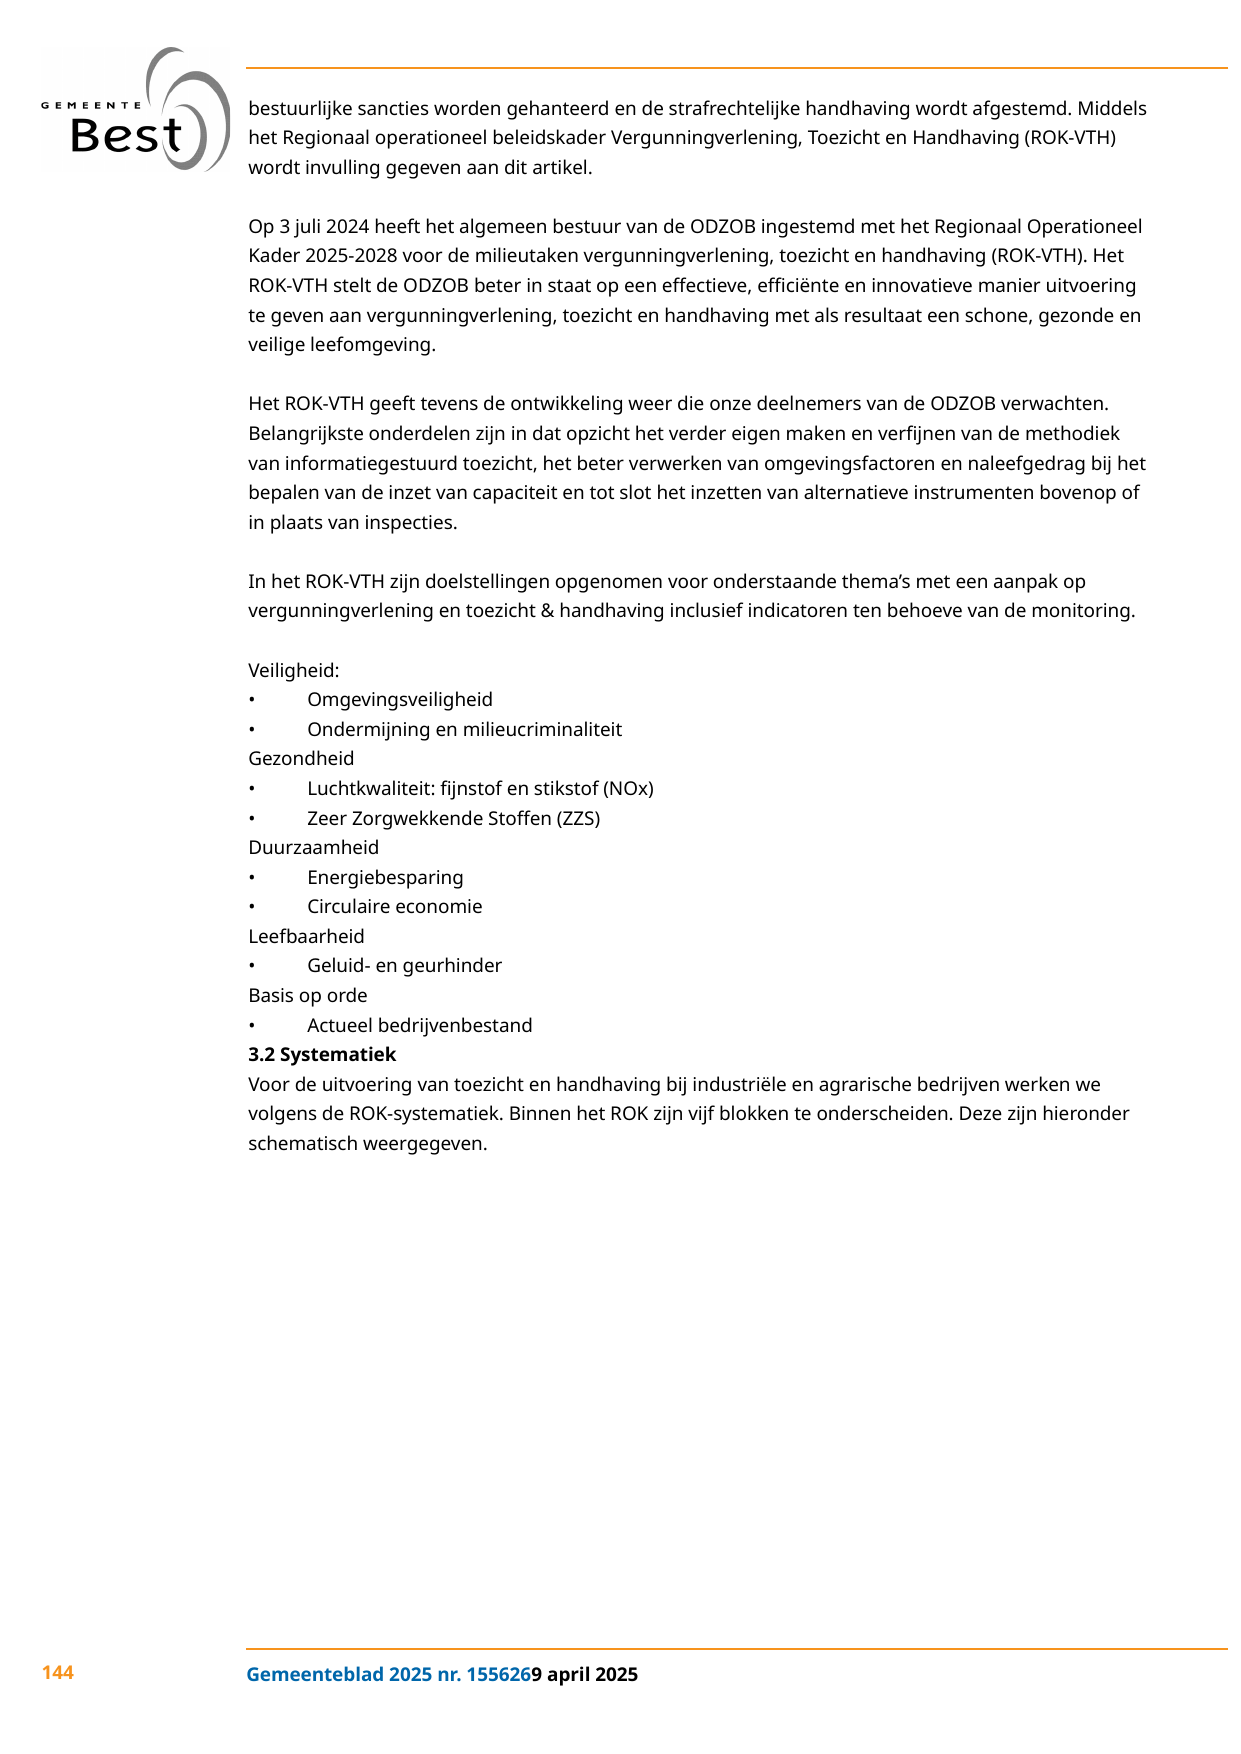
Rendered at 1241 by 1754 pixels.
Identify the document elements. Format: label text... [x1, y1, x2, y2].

list Circulaire economie [248, 893, 1152, 919]
text 3.2 Systematiek [248, 1041, 1152, 1067]
text Veiligheid: [248, 657, 1152, 683]
list Geluid- en geurhinder [248, 953, 1152, 978]
list Actueel bedrijvenbestand [248, 1012, 1152, 1038]
list Zeer Zorgwekkende Stoffen (ZZS) [248, 805, 1152, 831]
text Duurzaamheid [248, 834, 1152, 860]
text In het ROK-VTH zijn doelstellingen opgenomen voor onderstaande thema’s met een aanpak op vergunningverlening en toezicht & handhaving inclusief indicatoren ten behoeve van de monitoring. [248, 568, 1152, 623]
text Op 3 juli 2024 heeft het algemeen bestuur van de ODZOB ingestemd met het Regionaal Operationeel Kader 2025-2028 voor de milieutaken vergunningverlening, toezicht en handhaving (ROK-VTH). Het ROK-VTH stelt de ODZOB beter in staat op een effectieve, efficiënte en innovatieve manier uitvoering te geven aan vergunningverlening, toezicht en handhaving met als resultaat een schone, gezonde en veilige leefomgeving. [248, 213, 1152, 357]
text Basis op orde [248, 982, 1152, 1008]
list Omgevingsveiligheid [248, 686, 1152, 712]
text Het ROK-VTH geeft tevens de ontwikkeling weer die onze deelnemers van de ODZOB verwachten. Belangrijkste onderdelen zijn in dat opzicht het verder eigen maken en verfijnen van de methodiek van informatiegestuurd toezicht, het beter verwerken van omgevingsfactoren en naleefgedrag bij het bepalen van de inzet van capaciteit en tot slot het inzetten van alternatieve instrumenten bovenop of in plaats van inspecties. [248, 391, 1152, 535]
text Gezondheid [248, 746, 1152, 771]
list Luchtkwaliteit: fijnstof en stikstof (NOx) [248, 775, 1152, 801]
text Voor de uitvoering van toezicht en handhaving bij industriële en agrarische bedrijven werken we volgens de ROK-systematiek. Binnen het ROK zijn vijf blokken te onderscheiden. Deze zijn hieronder schematisch weergegeven. [248, 1071, 1152, 1156]
list Ondermijning en milieucriminaliteit [248, 716, 1152, 742]
text bestuurlijke sancties worden gehanteerd en de strafrechtelijke handhaving wordt afgestemd. Middels het Regionaal operationeel beleidskader Vergunningverlening, Toezicht en Handhaving (ROK-VTH) wordt invulling gegeven aan dit artikel. [248, 95, 1152, 180]
picture [41, 47, 231, 172]
text Leefbaarheid [248, 923, 1152, 949]
list Energiebesparing [248, 864, 1152, 890]
